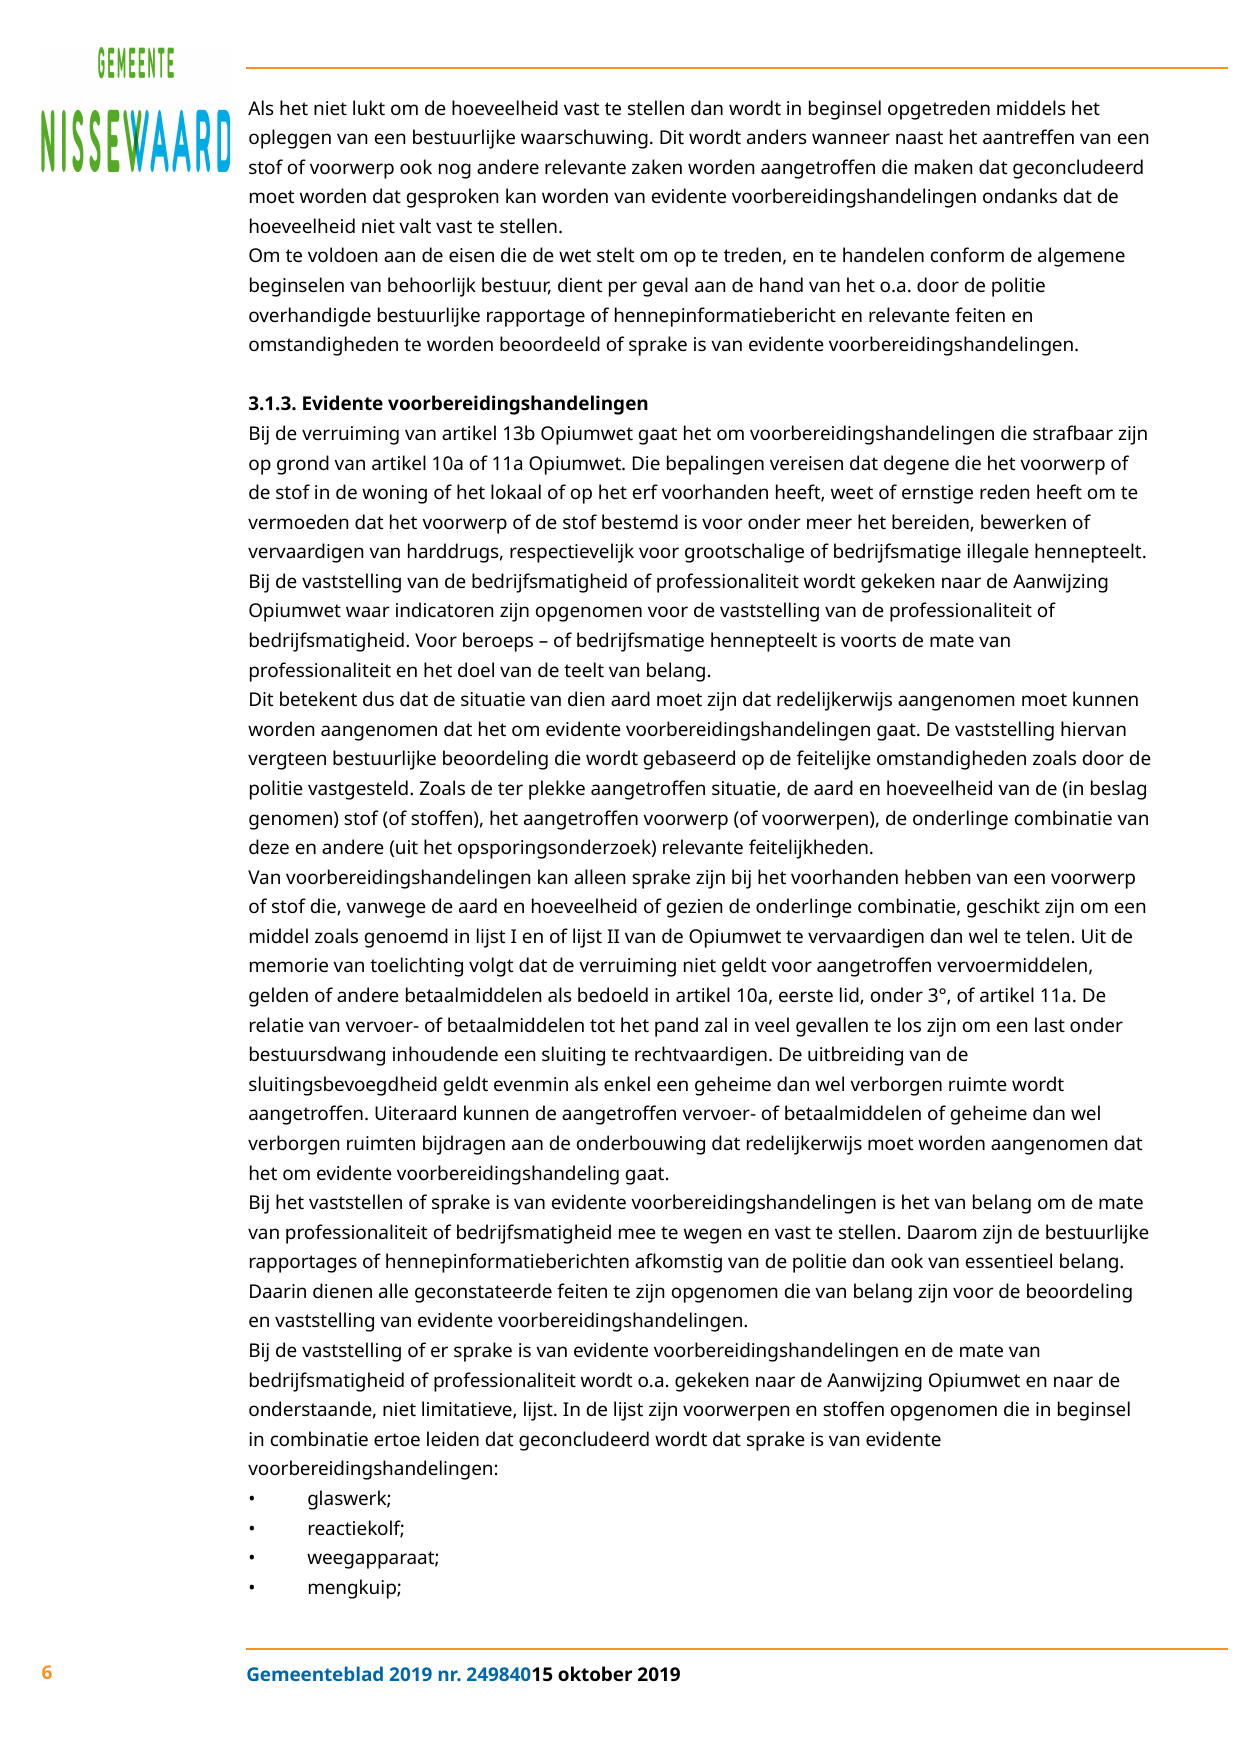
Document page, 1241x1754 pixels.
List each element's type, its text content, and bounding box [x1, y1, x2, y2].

text Bij het vaststellen of sprake is van evidente voorbereidingshandelingen is het van belang om de mate van professionaliteit of bedrijfsmatigheid mee te wegen en vast te stellen. Daarom zijn de bestuurlijke rapportages of hennepinformatieberichten afkomstig van de politie dan ook van essentieel belang. Daarin dienen alle geconstateerde feiten te zijn opgenomen die van belang zijn voor de beoordeling en vaststelling van evidente voorbereidingshandelingen. [248, 1189, 1152, 1333]
text Dit betekent dus dat de situatie van dien aard moet zijn dat redelijkerwijs aangenomen moet kunnen worden aangenomen dat het om evidente voorbereidingshandelingen gaat. De vaststelling hiervan vergteen bestuurlijke beoordeling die wordt gebaseerd op de feitelijke omstandigheden zoals door de politie vastgesteld. Zoals de ter plekke aangetroffen situatie, de aard en hoeveelheid van de (in beslag genomen) stof (of stoffen), het aangetroffen voorwerp (of voorwerpen), de onderlinge combinatie van deze en andere (uit het opsporingsonderzoek) relevante feitelijkheden. [248, 686, 1152, 860]
text Bij de vaststelling of er sprake is van evidente voorbereidingshandelingen en de mate van bedrijfsmatigheid of professionaliteit wordt o.a. gekeken naar de Aanwijzing Opiumwet en naar de onderstaande, niet limitatieve, lijst. In de lijst zijn voorwerpen en stoffen opgenomen die in beginsel in combinatie ertoe leiden dat geconcludeerd wordt dat sprake is van evidente voorbereidingshandelingen: [248, 1337, 1152, 1481]
text Bij de verruiming van artikel 13b Opiumwet gaat het om voorbereidingshandelingen die strafbaar zijn op grond van artikel 10a of 11a Opiumwet. Die bepalingen vereisen dat degene die het voorwerp of de stof in de woning of het lokaal of op het erf voorhanden heeft, weet of ernstige reden heeft om te vermoeden dat het voorwerp of de stof bestemd is voor onder meer het bereiden, bewerken of vervaardigen van harddrugs, respectievelijk voor grootschalige of bedrijfsmatige illegale hennepteelt. Bij de vaststelling van de bedrijfsmatigheid of professionaliteit wordt gekeken naar de Aanwijzing Opiumwet waar indicatoren zijn opgenomen voor de vaststelling van de professionaliteit of bedrijfsmatigheid. Voor beroeps – of bedrijfsmatige hennepteelt is voorts de mate van professionaliteit en het doel van de teelt van belang. [248, 420, 1152, 683]
text Als het niet lukt om de hoeveelheid vast te stellen dan wordt in beginsel opgetreden middels het opleggen van een bestuurlijke waarschuwing. Dit wordt anders wanneer naast het aantreffen van een stof of voorwerp ook nog andere relevante zaken worden aangetroffen die maken dat geconcludeerd moet worden dat gesproken kan worden van evidente voorbereidingshandelingen ondanks dat de hoeveelheid niet valt vast te stellen. [248, 95, 1152, 239]
picture [200, 151, 206, 172]
text 3.1.3. Evidente voorbereidingshandelingen [248, 391, 1152, 416]
picture [154, 157, 165, 172]
list mengkuip; [248, 1574, 1152, 1600]
picture [201, 122, 206, 138]
text Om te voldoen aan de eisen die de wet stelt om op te treden, en te handelen conform de algemene beginselen van behoorlijk bestuur, dient per geval aan de hand van het o.a. door de politie overhandigde bestuurlijke rapportage of hennepinformatiebericht en relevante feiten en omstandigheden te worden beoordeeld of sprake is van evidente voorbereidingshandelingen. [248, 243, 1152, 357]
list weegapparaat; [248, 1544, 1152, 1570]
list glaswerk; [248, 1485, 1152, 1511]
picture [41, 47, 231, 172]
picture [222, 122, 227, 160]
list reactiekolf; [248, 1515, 1152, 1541]
text Van voorbereidingshandelingen kan alleen sprake zijn bij het voorhanden hebben van een voorwerp of stof die, vanwege de aard en hoeveelheid of gezien de onderlinge combinatie, geschikt zijn om een middel zoals genoemd in lijst I en of lijst II van de Opiumwet te vervaardigen dan wel te telen. Uit de memorie van toelichting volgt dat de verruiming niet geldt voor aangetroffen vervoermiddelen, gelden of andere betaalmiddelen als bedoeld in artikel 10a, eerste lid, onder 3°, of artikel 11a. De relatie van vervoer- of betaalmiddelen tot het pand zal in veel gevallen te los zijn om een last onder bestuursdwang inhoudende een sluiting te rechtvaardigen. De uitbreiding van de sluitingsbevoegdheid geldt evenmin als enkel een geheime dan wel verborgen ruimte wordt aangetroffen. Uiteraard kunnen de aangetroffen vervoer- of betaalmiddelen of geheime dan wel verborgen ruimten bijdragen aan de onderbouwing dat redelijkerwijs moet worden aangenomen dat het om evidente voorbereidingshandeling gaat. [248, 864, 1152, 1186]
picture [176, 157, 187, 172]
